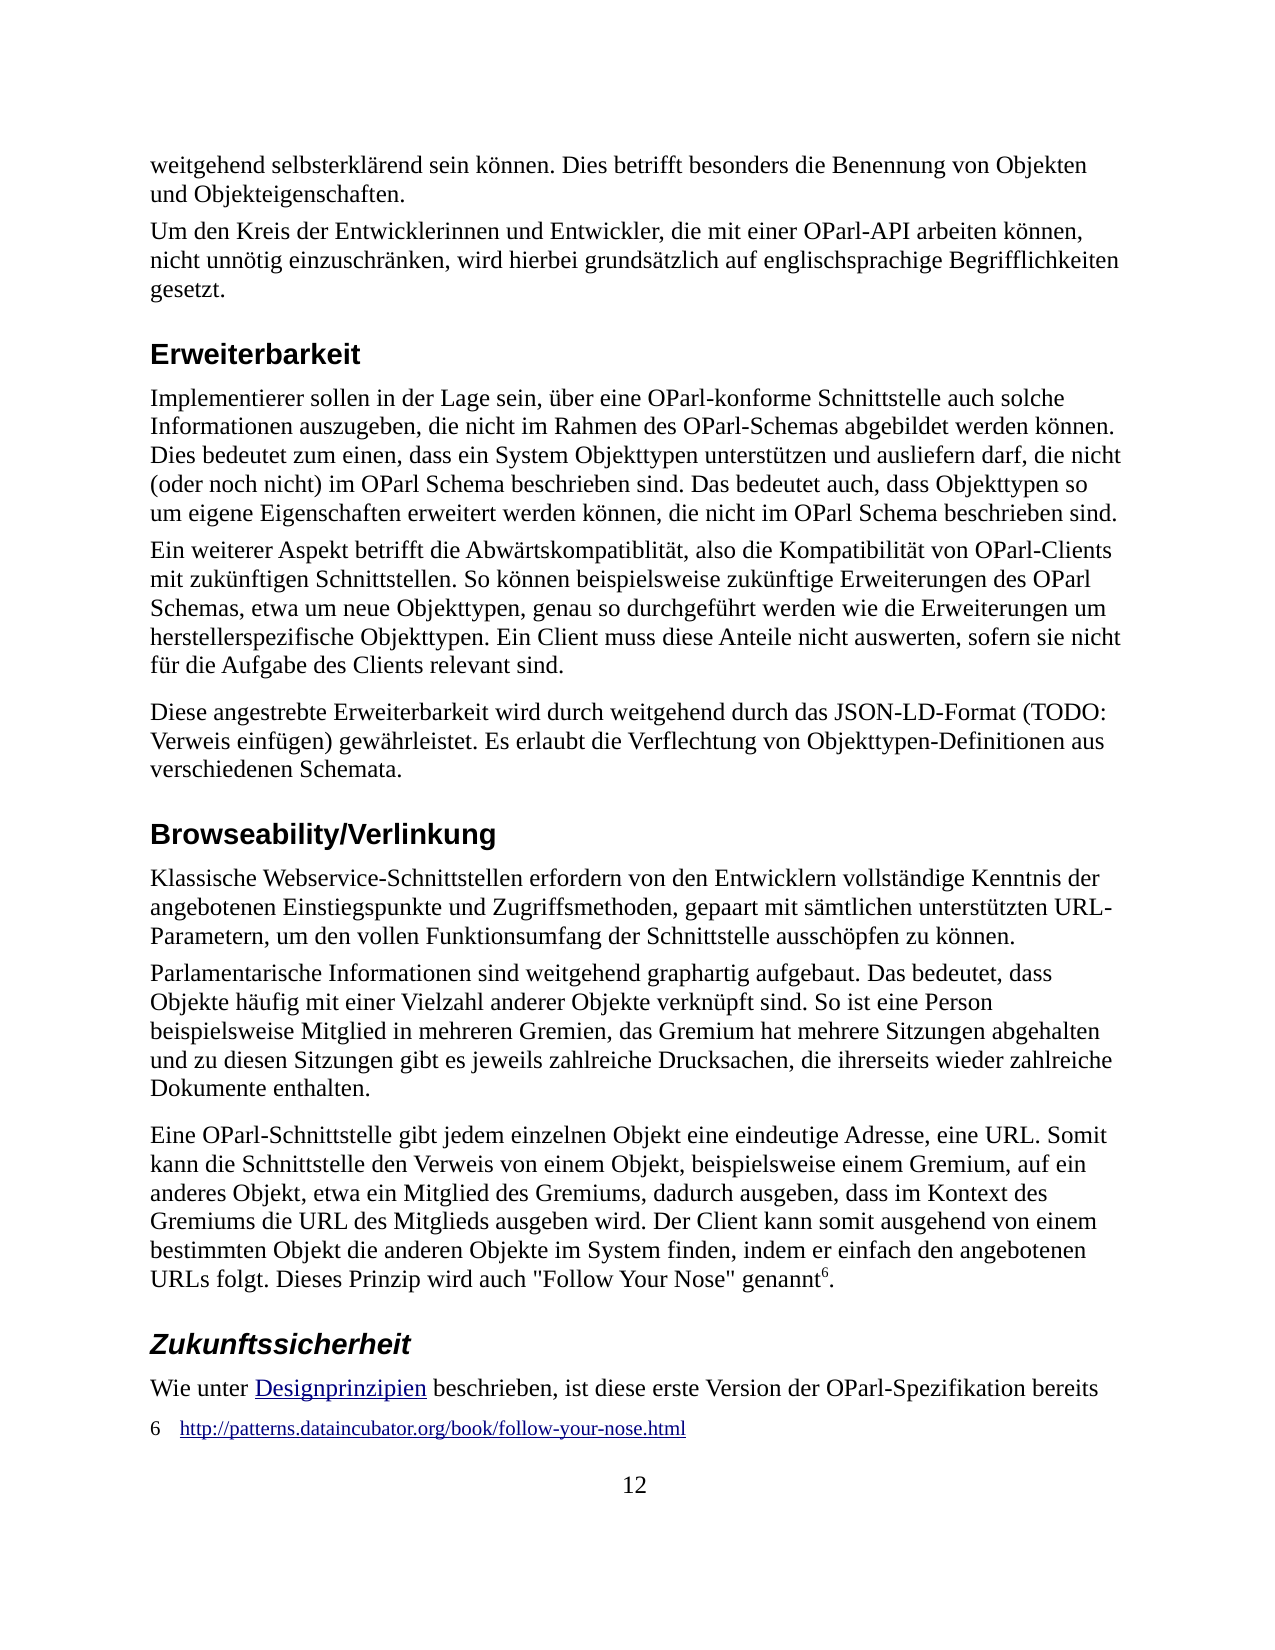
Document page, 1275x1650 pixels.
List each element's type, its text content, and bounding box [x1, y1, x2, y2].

text Wie unter Designprinzipien beschrieben, ist diese erste Version der OParl-Spezifikation bereits [150, 1373, 1125, 1401]
text Implementierer sollen in der Lage sein, über eine OParl-konforme Schnittstelle auch solche Informationen auszugeben, die nicht im Rahmen des OParl-Schemas abgebildet werden können. Dies bedeutet zum einen, dass ein System Objekttypen unterstützen und ausliefern darf, die nicht (oder noch nicht) im OParl Schema beschrieben sind. Das bedeutet auch, dass Objekttypen so um eigene Eigenschaften erweitert werden können, die nicht im OParl Schema beschrieben sind. [150, 383, 1125, 526]
text Um den Kreis der Entwicklerinnen und Entwickler, die mit einer OParl-API arbeiten können, nicht unnötig einzuschränken, wird hierbei grundsätzlich auf englischsprachige Begrifflichkeiten gesetzt. [150, 216, 1125, 303]
text Diese angestrebte Erweiterbarkeit wird durch weitgehend durch das JSON-LD-Format (TODO: Verweis einfügen) gewährleistet. Es erlaubt die Verflechtung von Objekttypen-Definitionen aus verschiedenen Schemata. [150, 697, 1125, 783]
subtitle Zukunftssicherheit [150, 1327, 1125, 1360]
text Parlamentarische Informationen sind weitgehend graphartig aufgebaut. Das bedeutet, dass Objekte häufig mit einer Vielzahl anderer Objekte verknüpft sind. So ist eine Person beispielsweise Mitglied in mehreren Gremien, das Gremium hat mehrere Sitzungen abgehalten und zu diesen Sitzungen gibt es jeweils zahlreiche Drucksachen, die ihrerseits wieder zahlreiche Dokumente enthalten. [150, 958, 1125, 1102]
subtitle Erweiterbarkeit [150, 337, 1125, 370]
text Eine OParl-Schnittstelle gibt jedem einzelnen Objekt eine eindeutige Adresse, eine URL. Somit kann die Schnittstelle den Verweis von einem Objekt, beispielsweise einem Gremium, auf ein anderes Objekt, etwa ein Mitglied des Gremiums, dadurch ausgeben, dass im Kontext des Gremiums die URL des Mitglieds ausgeben wird. Der Client kann somit ausgehend von einem bestimmten Objekt die anderen Objekte im System finden, indem er einfach den angebotenen URLs folgt. Dieses Prinzip wird auch "Follow Your Nose" genannt. [150, 1120, 1125, 1293]
text Ein weiterer Aspekt betrifft die Abwärtskompatiblität, also die Kompatibilität von OParl-Clients mit zukünftigen Schnittstellen. So können beispielsweise zukünftige Erweiterungen des OParl Schemas, etwa um neue Objekttypen, genau so durchgeführt werden wie die Erweiterungen um herstellerspezifische Objekttypen. Ein Client muss diese Anteile nicht auswerten, sofern sie nicht für die Aufgabe des Clients relevant sind. [150, 535, 1125, 679]
subtitle Browseability/Verlinkung [150, 817, 1125, 851]
text http://patterns.dataincubator.org/book/follow-your-nose.html [150, 1416, 1125, 1440]
text Klassische Webservice-Schnittstellen erfordern von den Entwicklern vollständige Kenntnis der angebotenen Einstiegspunkte und Zugriffsmethoden, gepaart mit sämtlichen unterstützten URL-Parametern, um den vollen Funktionsumfang der Schnittstelle ausschöpfen zu können. [150, 863, 1125, 949]
text weitgehend selbsterklärend sein können. Dies betrifft besonders die Benennung von Objekten und Objekteigenschaften. [150, 150, 1125, 207]
